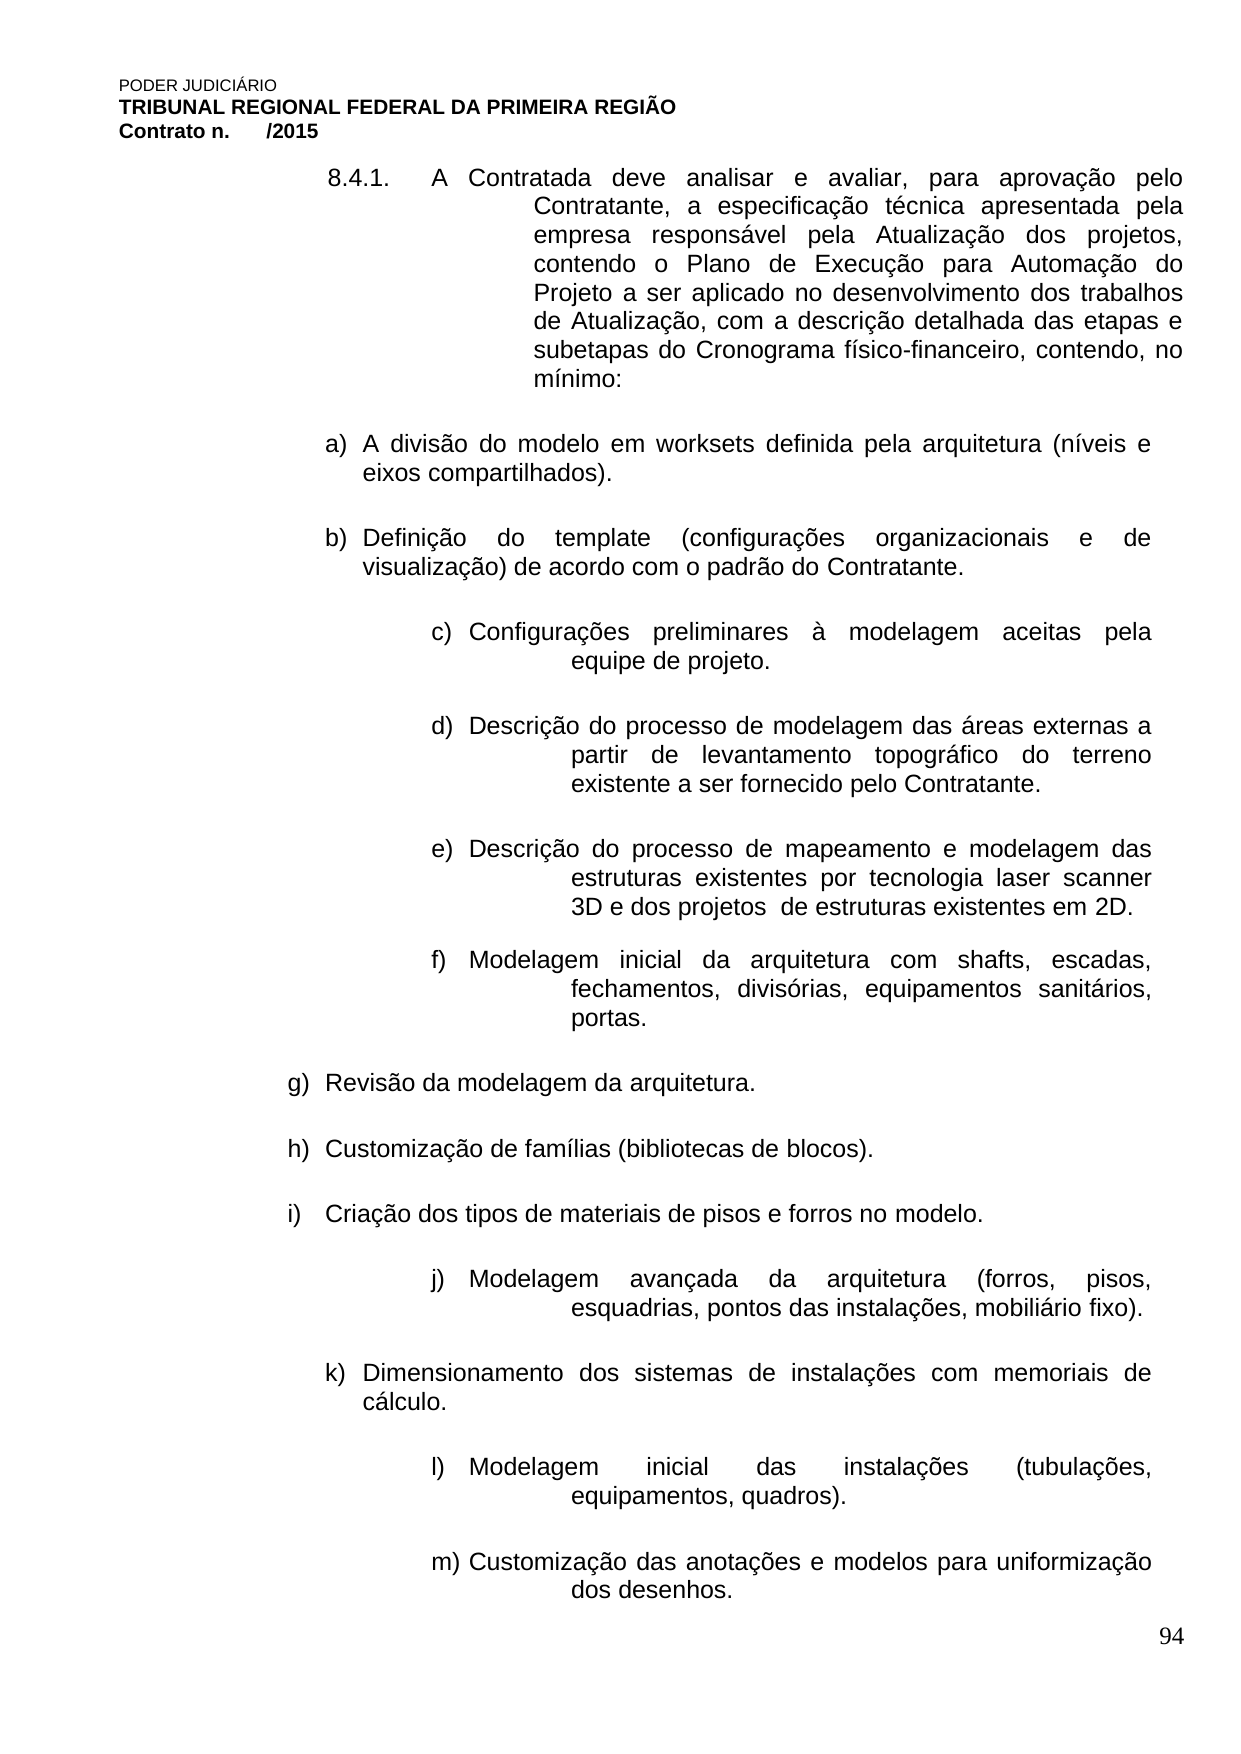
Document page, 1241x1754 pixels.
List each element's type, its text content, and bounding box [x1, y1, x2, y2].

list Customização das anotações e modelos para uniformização dos desenhos. [431, 1546, 1153, 1604]
list Criação dos tipos de materiais de pisos e forros no modelo. [287, 1199, 1184, 1228]
list Configurações preliminares à modelagem aceitas pela equipe de projeto. [431, 617, 1153, 675]
list Descrição do processo de mapeamento e modelagem das estruturas existentes por tecnologia laser scanner 3D e dos projetos de estruturas existentes em 2D. [431, 834, 1153, 920]
list A Contratada deve analisar e avaliar, para aprovação pelo Contratante, a especificação técnica apresentada pela empresa responsável pela Atualização dos projetos, contendo o Plano de Execução para Automação do Projeto a ser aplicado no desenvolvimento dos trabalhos de Atualização, com a descrição detalhada das etapas e subetapas do Cronograma físico-financeiro, contendo, no mínimo: [327, 162, 1184, 392]
list Revisão da modelagem da arquitetura. [287, 1068, 1184, 1097]
list Modelagem inicial da arquitetura com shafts, escadas, fechamentos, divisórias, equipamentos sanitários, portas. [431, 946, 1153, 1032]
list Modelagem avançada da arquitetura (forros, pisos, esquadrias, pontos das instalações, mobiliário fixo). [431, 1264, 1153, 1322]
list Modelagem inicial das instalações (tubulações, equipamentos, quadros). [431, 1452, 1153, 1510]
list Definição do template (configurações organizacionais e de visualização) de acordo com o padrão do Contratante. [325, 523, 1152, 581]
list Dimensionamento dos sistemas de instalações com memoriais de cálculo. [325, 1358, 1152, 1416]
list A divisão do modelo em worksets definida pela arquitetura (níveis e eixos compartilhados). [325, 429, 1152, 487]
list Descrição do processo de modelagem das áreas externas a partir de levantamento topográfico do terreno existente a ser fornecido pelo Contratante. [431, 711, 1153, 797]
list Customização de famílias (bibliotecas de blocos). [287, 1134, 1184, 1162]
